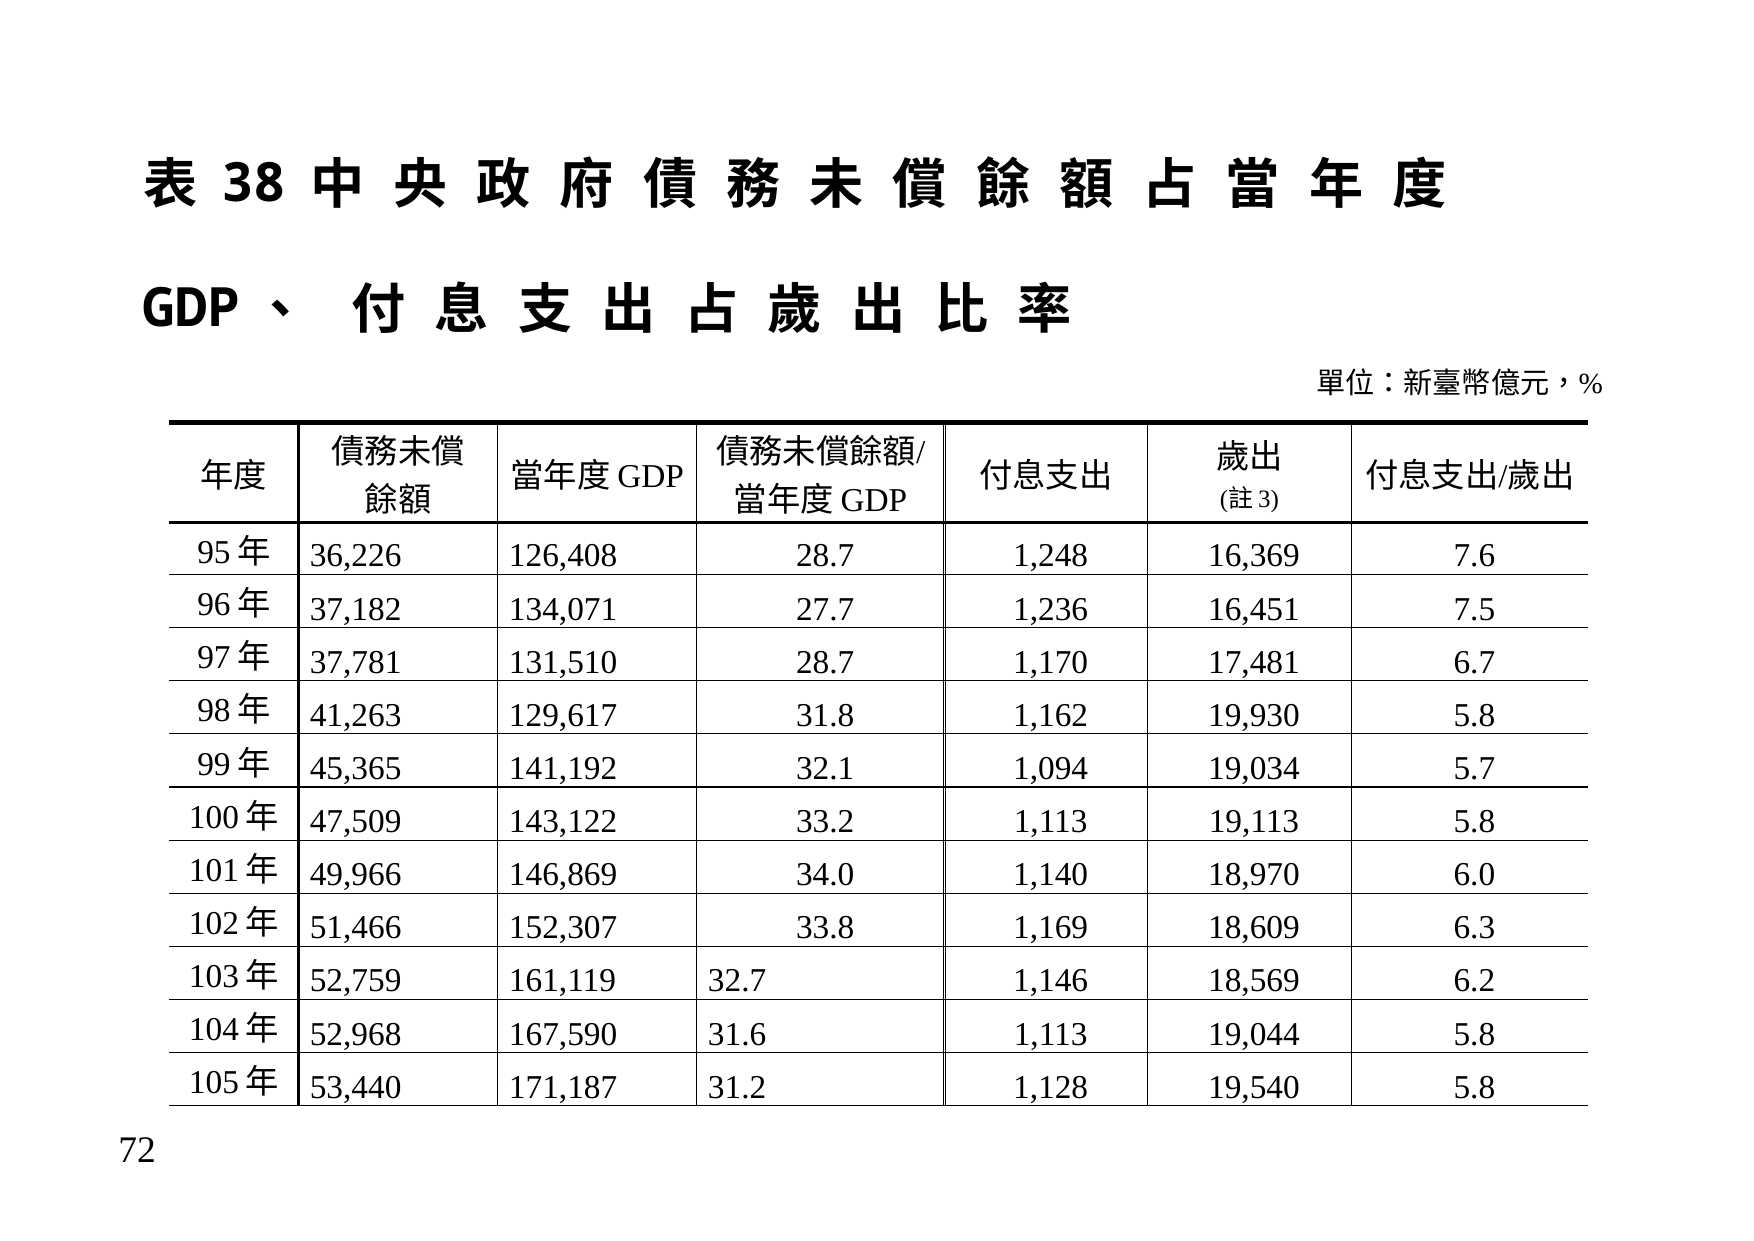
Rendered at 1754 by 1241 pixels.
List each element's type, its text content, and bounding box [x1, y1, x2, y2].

table_cell 126,408 [498, 524, 696, 574]
table_header 年度 [169, 425, 297, 521]
table_cell 19,034 [1148, 734, 1351, 786]
table_cell 152,307 [498, 894, 696, 946]
table_cell 5.7 [1352, 734, 1588, 786]
table_cell 131,510 [498, 628, 696, 680]
table_cell 31.2 [697, 1053, 943, 1105]
table_cell 129,617 [498, 681, 696, 733]
table_cell 28.7 [697, 628, 943, 680]
table_header 債務未償 餘額 [300, 425, 497, 521]
table_cell 31.8 [697, 681, 943, 733]
table_cell 52,759 [300, 947, 497, 999]
table_cell 171,187 [498, 1053, 696, 1105]
table_cell 19,113 [1148, 788, 1351, 839]
table_cell 33.8 [697, 894, 943, 946]
table_cell 49,966 [300, 841, 497, 893]
table_cell 1,128 [946, 1053, 1147, 1105]
table_cell 31.6 [697, 1000, 943, 1052]
table_cell 1,146 [946, 947, 1147, 999]
table_cell 37,182 [300, 575, 497, 627]
table_cell 33.2 [697, 788, 943, 839]
table_header 付息支出 [946, 425, 1147, 521]
table_cell 99年 [169, 734, 297, 786]
table_cell 1,140 [946, 841, 1147, 893]
table_cell 6.3 [1352, 894, 1588, 946]
table_cell 6.2 [1352, 947, 1588, 999]
table_header 當年度GDP [498, 425, 696, 521]
table_cell 105年 [169, 1053, 297, 1105]
table_cell 167,590 [498, 1000, 696, 1052]
table_header 債務未償餘額/當年度GDP [697, 425, 943, 521]
table_cell 1,236 [946, 575, 1147, 627]
table_cell 18,569 [1148, 947, 1351, 999]
table_cell 19,540 [1148, 1053, 1351, 1105]
table_cell 52,968 [300, 1000, 497, 1052]
table_cell 143,122 [498, 788, 696, 839]
table_cell 19,930 [1148, 681, 1351, 733]
table_cell 32.7 [697, 947, 943, 999]
table_cell 5.8 [1352, 1053, 1588, 1105]
table_cell 5.8 [1352, 1000, 1588, 1052]
table_cell 1,113 [946, 788, 1147, 839]
table_cell 102年 [169, 894, 297, 946]
table_cell 1,162 [946, 681, 1147, 733]
table_cell 18,609 [1148, 894, 1351, 946]
table_cell 5.8 [1352, 788, 1588, 839]
table_cell 5.8 [1352, 681, 1588, 733]
table_cell 6.7 [1352, 628, 1588, 680]
table_cell 161,119 [498, 947, 696, 999]
table_cell 16,369 [1148, 524, 1351, 574]
table_cell 19,044 [1148, 1000, 1351, 1052]
table_cell 104年 [169, 1000, 297, 1052]
table_cell 97年 [169, 628, 297, 680]
table_cell 1,094 [946, 734, 1147, 786]
text 單位：新臺幣億元，% [128, 357, 1602, 403]
table_cell 18,970 [1148, 841, 1351, 893]
table_cell 16,451 [1148, 575, 1351, 627]
table_cell 96年 [169, 575, 297, 627]
table_cell 53,440 [300, 1053, 497, 1105]
table_cell 51,466 [300, 894, 497, 946]
table_cell 27.7 [697, 575, 943, 627]
table_cell 36,226 [300, 524, 497, 574]
table_cell 37,781 [300, 628, 497, 680]
table_cell 141,192 [498, 734, 696, 786]
table_cell 134,071 [498, 575, 696, 627]
subtitle 表38中央政府債務未償餘額占當年度GDP、付息支出占歲出比率 [128, 107, 1628, 357]
table_cell 1,248 [946, 524, 1147, 574]
table_cell 103年 [169, 947, 297, 999]
table_cell 7.5 [1352, 575, 1588, 627]
table_cell 98年 [169, 681, 297, 733]
table_cell 101年 [169, 841, 297, 893]
table_cell 34.0 [697, 841, 943, 893]
table_cell 1,169 [946, 894, 1147, 946]
table_cell 32.1 [697, 734, 943, 786]
table_cell 45,365 [300, 734, 497, 786]
table_cell 95年 [169, 524, 297, 574]
table_cell 146,869 [498, 841, 696, 893]
table_cell 17,481 [1148, 628, 1351, 680]
table_header 付息支出/歲出 [1352, 425, 1588, 521]
table_cell 100年 [169, 788, 297, 839]
table_cell 47,509 [300, 788, 497, 839]
table_cell 1,170 [946, 628, 1147, 680]
table_cell 1,113 [946, 1000, 1147, 1052]
table_cell 41,263 [300, 681, 497, 733]
table_header 歲出 (註3) [1148, 425, 1351, 521]
table_cell 6.0 [1352, 841, 1588, 893]
table_cell 7.6 [1352, 524, 1588, 574]
table_cell 28.7 [697, 524, 943, 574]
